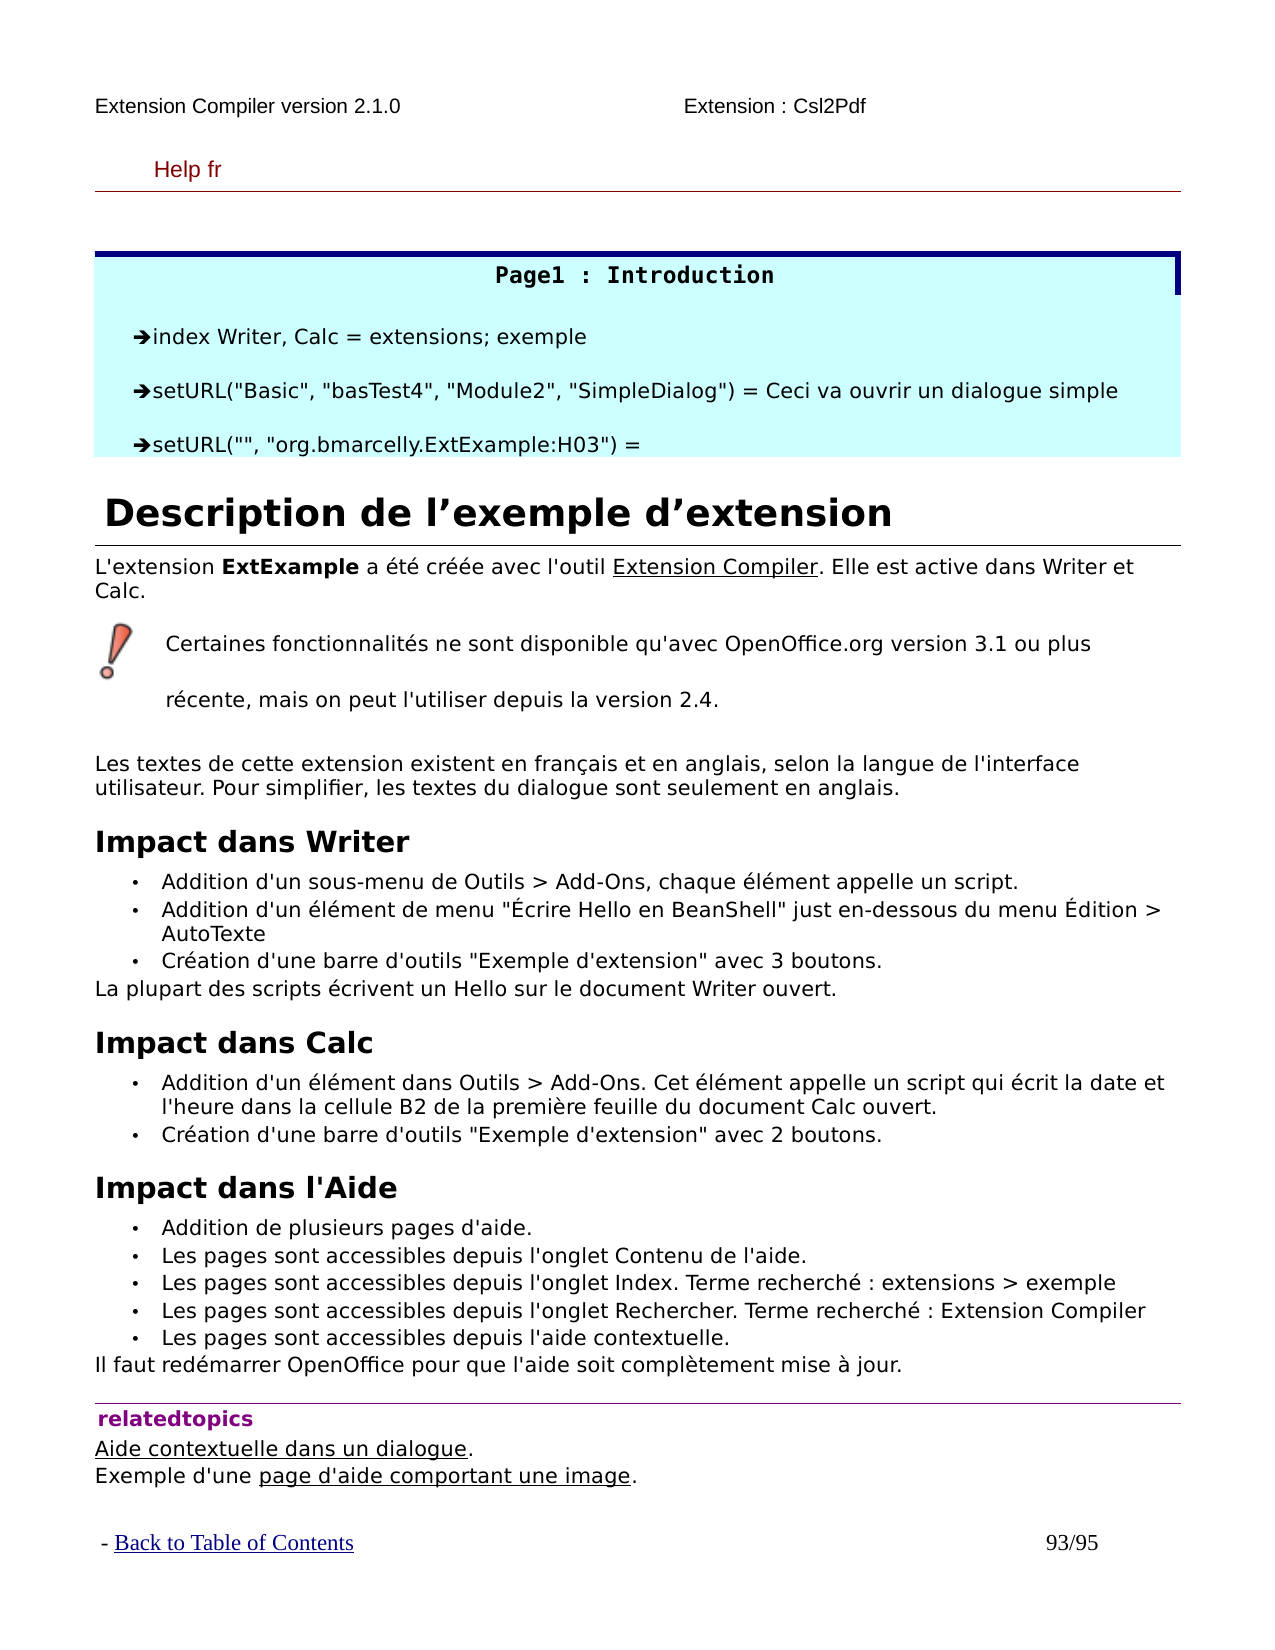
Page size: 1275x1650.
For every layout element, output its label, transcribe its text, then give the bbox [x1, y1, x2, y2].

list index Writer, Calc = extensions; exemple [94, 325, 1181, 349]
list setURL("Basic", "basTest4", "Module2", "SimpleDialog") = Ceci va ouvrir un dialogue simple [94, 379, 1181, 403]
text Impact dans Writer [94, 826, 1181, 859]
text Impact dans l'Aide [94, 1172, 1181, 1206]
text Aide contextuelle dans un dialogue. [94, 1437, 1181, 1461]
list Certaines fonctionnalités ne sont disponible qu'avec OpenOffice.org version 3.1 ou plus récente, mais on peut l'utiliser depuis la version 2.4. [94, 615, 1181, 713]
text L'extension ExtExample a été créée avec l'outil Extension Compiler. Elle est active dans Writer et Calc. [94, 554, 1181, 603]
list Addition de plusieurs pages d'aide. [132, 1216, 1181, 1241]
text relatedtopics [94, 1404, 1181, 1434]
text Les textes de cette extension existent en français et en anglais, selon la langue de l'interface utilisateur. Pour simplifier, les textes du dialogue sont seulement en anglais. [94, 752, 1181, 801]
list Les pages sont accessibles depuis l'onglet Index. Terme recherché : extensions > exemple [132, 1271, 1181, 1296]
text Impact dans Calc [94, 1026, 1181, 1060]
list Les pages sont accessibles depuis l'onglet Rechercher. Terme recherché : Extension Compiler [132, 1298, 1181, 1323]
list Addition d'un élément dans Outils > Add-Ons. Cet élément appelle un script qui écrit la date et l'heure dans la cellule B2 de la première feuille du document Calc ouvert. [132, 1071, 1181, 1119]
list Addition d'un élément de menu "Écrire Hello en BeanShell" just en-dessous du menu Édition > AutoTexte [132, 897, 1181, 946]
list Les pages sont accessibles depuis l'onglet Contenu de l'aide. [132, 1244, 1181, 1268]
text La plupart des scripts écrivent un Hello sur le document Writer ouvert. [94, 977, 1181, 1001]
text Help fr [94, 147, 1181, 192]
picture [95, 616, 138, 687]
list Addition d'un sous-menu de Outils > Add-Ons, chaque élément appelle un script. [132, 870, 1181, 894]
text Exemple d'une page d'aide comportant une image. [94, 1464, 1181, 1489]
text Il faut redémarrer OpenOffice pour que l'aide soit complètement mise à jour. [94, 1353, 1181, 1378]
list setURL("", "org.bmarcelly.ExtExample:H03") = [94, 433, 1181, 457]
text Page1 : Introduction [94, 252, 1175, 295]
list Les pages sont accessibles depuis l'aide contextuelle. [132, 1326, 1181, 1350]
list Création d'une barre d'outils "Exemple d'extension" avec 2 boutons. [132, 1122, 1181, 1147]
list Création d'une barre d'outils "Exemple d'extension" avec 3 boutons. [132, 949, 1181, 974]
text Description de l’exemple d’extension [94, 482, 1181, 545]
